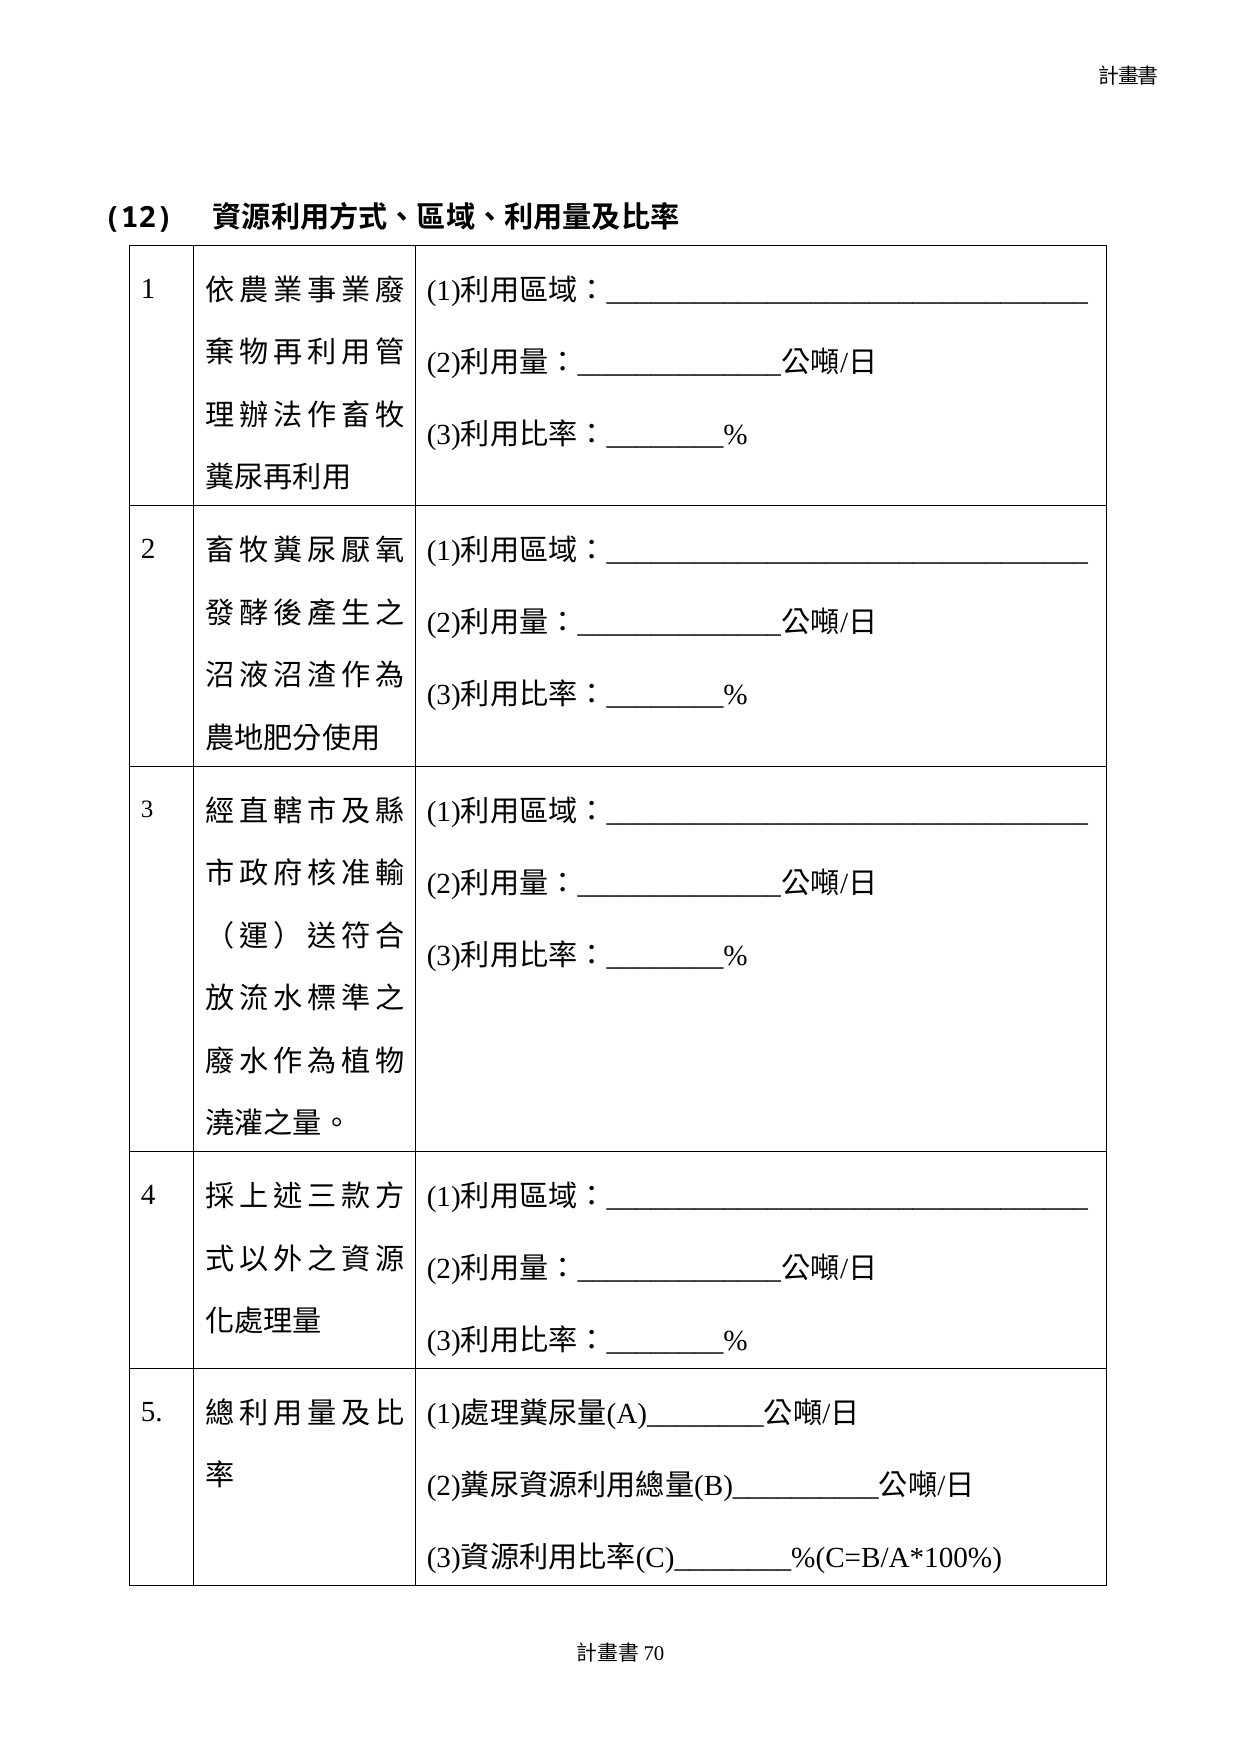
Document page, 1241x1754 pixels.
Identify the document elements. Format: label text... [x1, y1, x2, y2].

table_cell 採上述三款方式以外之資源化處理量 [194, 1152, 415, 1368]
table_cell 3 [130, 767, 193, 1151]
table_header 1 [130, 246, 193, 505]
table_cell (1)利用區域：_________________________________ (2)利用量：______________公噸/日 (3)利用比率：________% [416, 1152, 1106, 1368]
table_header 依農業事業廢棄物再利用管理辦法作畜牧糞尿再利用 [194, 246, 415, 505]
table_cell (1)利用區域：_________________________________ (2)利用量：______________公噸/日 (3)利用比率：________% [416, 506, 1106, 766]
table_header (1)利用區域：_________________________________ (2)利用量：______________公噸/日 (3)利用比率：________% [416, 246, 1106, 505]
table_cell (1)處理糞尿量(A)________公噸/日 (2)糞尿資源利用總量(B)__________公噸/日 (3)資源利用比率(C)________%(C=B/A*100%) [416, 1369, 1106, 1584]
table_cell 經直轄市及縣市政府核准輸（運）送符合放流水標準之廢水作為植物澆灌之量。 [194, 767, 415, 1151]
table_cell 總利用量及比率 [194, 1369, 415, 1584]
list 資源利用方式、區域、利用量及比率 [103, 173, 1122, 236]
table_cell 2 [130, 506, 193, 766]
table_cell 5. [130, 1369, 193, 1584]
table_cell 畜牧糞尿厭氧發酵後產生之沼液沼渣作為農地肥分使用 [194, 506, 415, 766]
table_cell (1)利用區域：_________________________________ (2)利用量：______________公噸/日 (3)利用比率：________% [416, 767, 1106, 1151]
table_cell 4 [130, 1152, 193, 1368]
